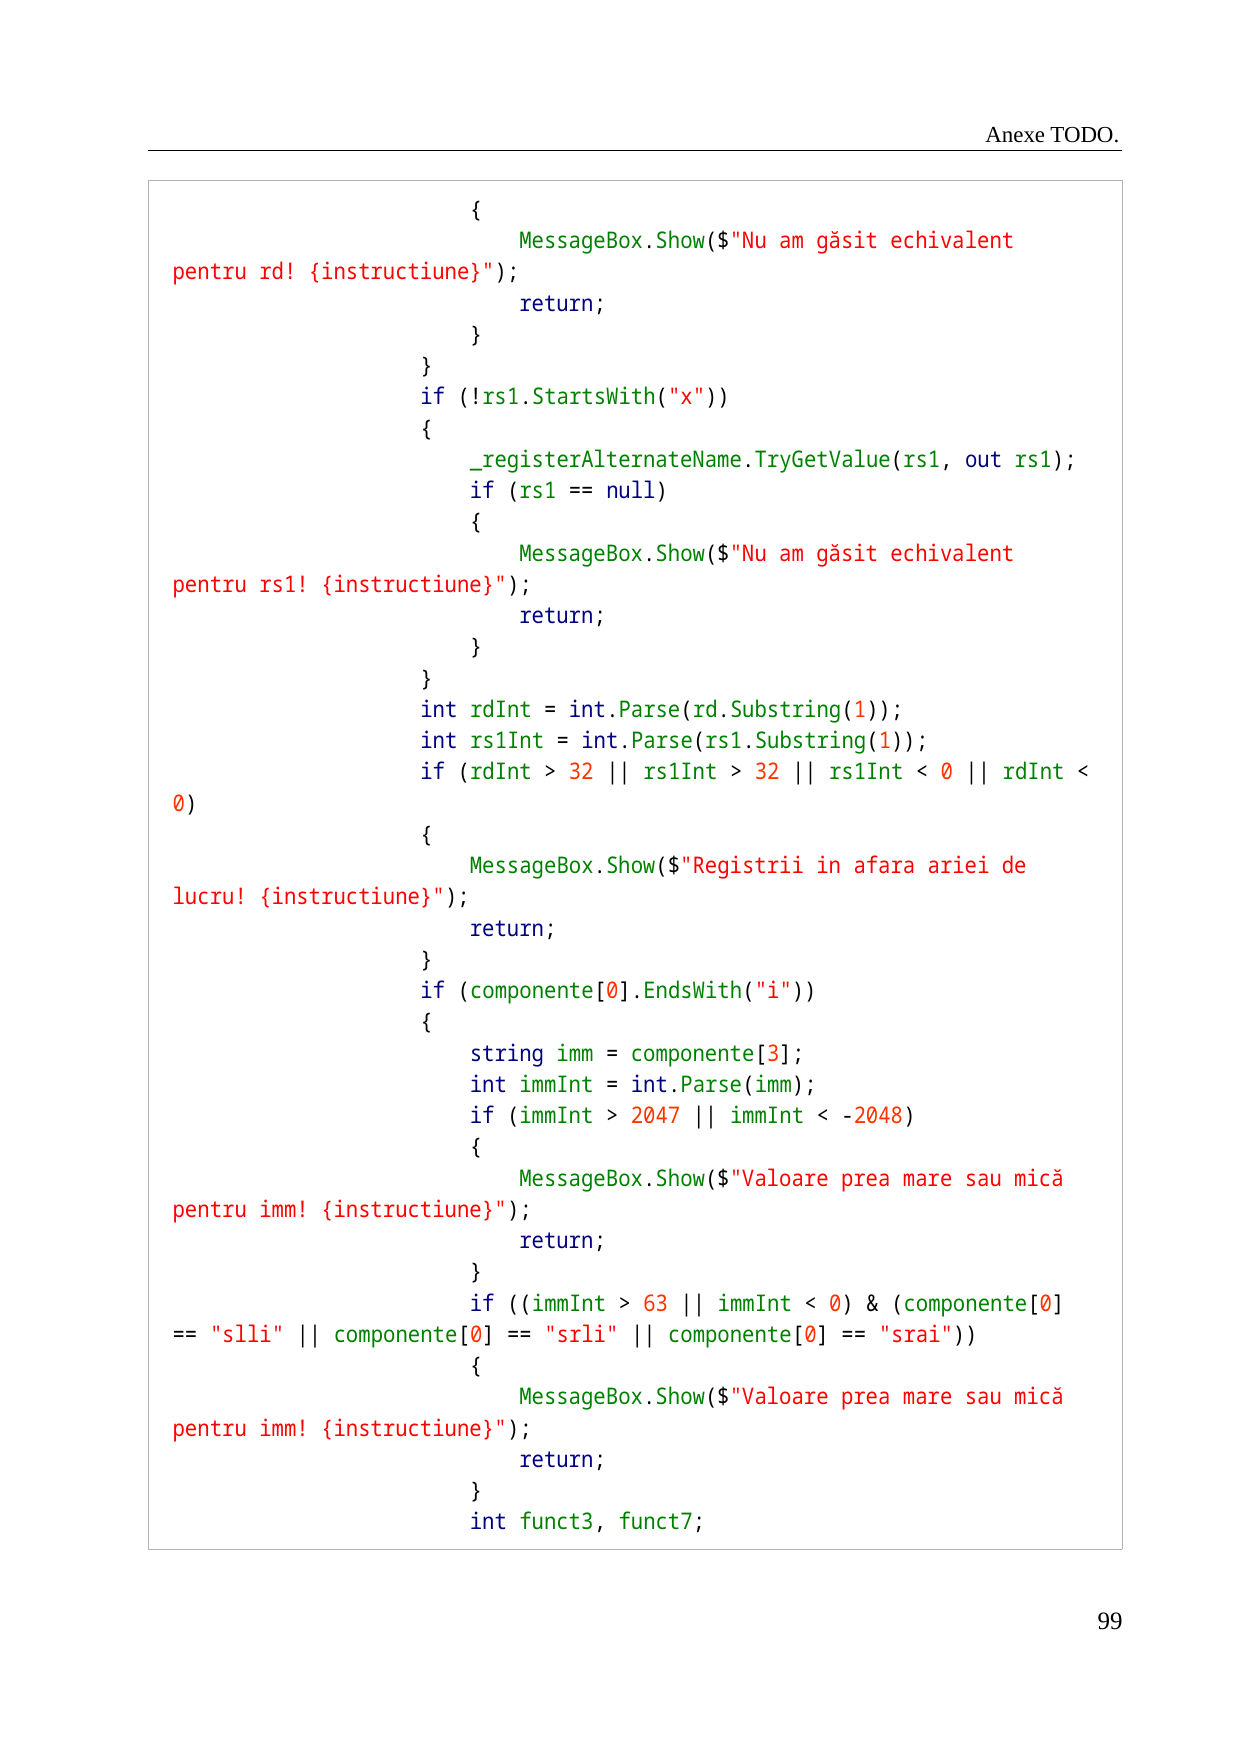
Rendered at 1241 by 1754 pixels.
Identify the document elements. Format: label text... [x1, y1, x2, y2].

text } [149, 1243, 1122, 1274]
text } [149, 618, 1122, 649]
text { [149, 181, 1122, 211]
text } [149, 336, 1122, 368]
text return; [149, 1430, 1122, 1461]
text if (rs1 == null) [149, 461, 1122, 493]
text { [149, 1118, 1122, 1149]
text _registerAlternateName.TryGetValue(rs1, out rs1); [149, 430, 1122, 461]
text } [149, 305, 1122, 336]
text { [149, 993, 1122, 1024]
text MessageBox.Show($"Valoare prea mare sau mică pentru imm! {instructiune}"); [149, 1368, 1122, 1430]
text if ((immInt > 63 || immInt < 0) & (componente[0] == "slli" || componente[0] == "srli" || componente[0] == "srai")) [149, 1274, 1122, 1336]
text int immInt = int.Parse(imm); [149, 1055, 1122, 1086]
text } [149, 649, 1122, 680]
text if (immInt > 2047 || immInt < -2048) [149, 1086, 1122, 1118]
text return; [149, 1211, 1122, 1243]
text return; [149, 586, 1122, 618]
text { [149, 805, 1122, 836]
text if (componente[0].EndsWith("i")) [149, 961, 1122, 993]
text string imm = componente[3]; [149, 1024, 1122, 1055]
text if (!rs1.StartsWith("x")) [149, 368, 1122, 399]
text MessageBox.Show($"Nu am găsit echivalent pentru rs1! {instructiune}"); [149, 524, 1122, 586]
text MessageBox.Show($"Nu am găsit echivalent pentru rd! {instructiune}"); [149, 211, 1122, 274]
text if (rdInt > 32 || rs1Int > 32 || rs1Int < 0 || rdInt < 0) [149, 743, 1122, 805]
text } [149, 930, 1122, 961]
text MessageBox.Show($"Valoare prea mare sau mică pentru imm! {instructiune}"); [149, 1149, 1122, 1211]
text MessageBox.Show($"Registrii in afara ariei de lucru! {instructiune}"); [149, 836, 1122, 899]
text { [149, 493, 1122, 524]
text int funct3, funct7; [149, 1493, 1122, 1549]
text return; [149, 274, 1122, 305]
text int rdInt = int.Parse(rd.Substring(1)); [149, 680, 1122, 711]
text int rs1Int = int.Parse(rs1.Substring(1)); [149, 711, 1122, 743]
text return; [149, 899, 1122, 930]
text { [149, 1336, 1122, 1368]
text { [149, 399, 1122, 430]
text } [149, 1461, 1122, 1493]
